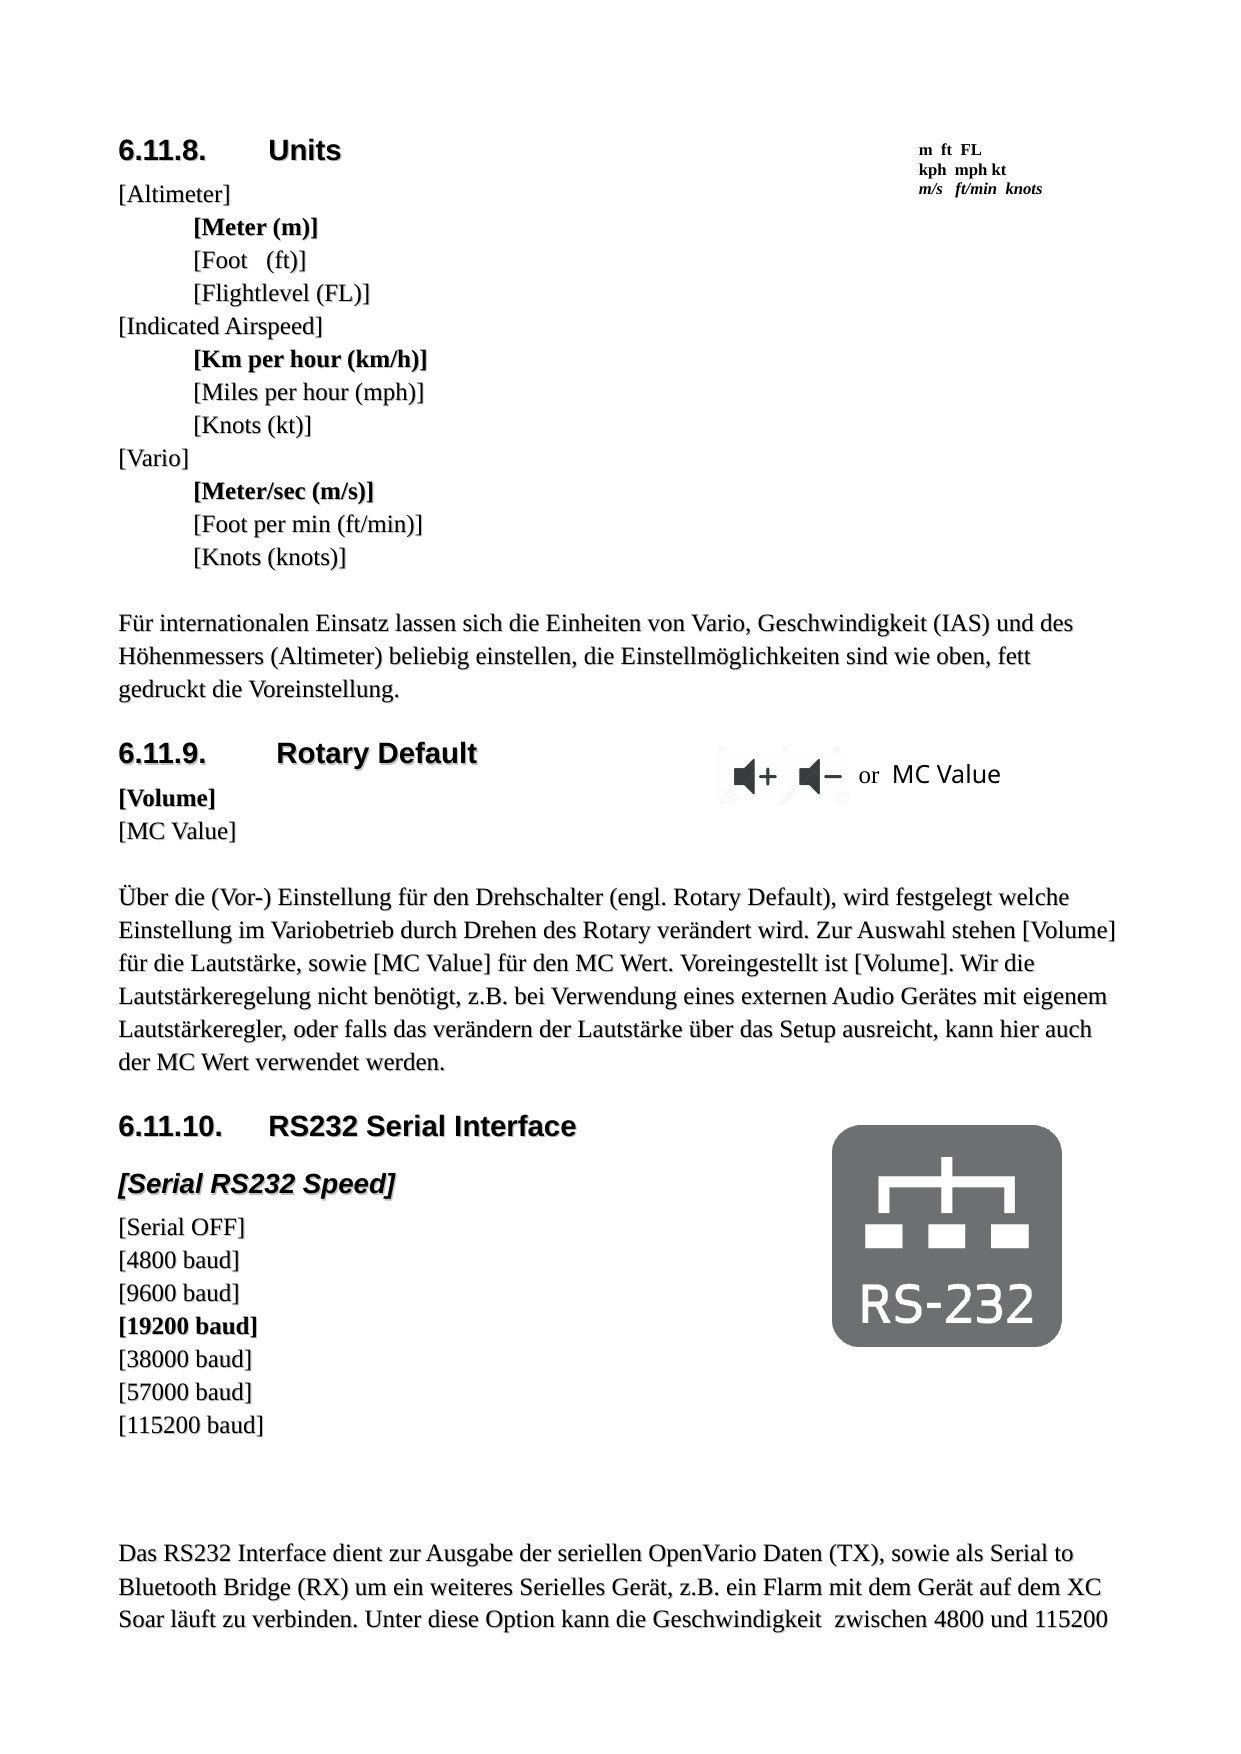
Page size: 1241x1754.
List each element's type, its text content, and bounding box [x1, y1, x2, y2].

text [9600 baud] [118, 1278, 823, 1307]
text [Vario] [118, 443, 1122, 472]
text [1070, 1311, 1122, 1340]
text [Serial OFF] [118, 1212, 823, 1241]
text [Miles per hour (mph)] [118, 377, 1122, 406]
subtitle RS232 Serial Interface [118, 1109, 1122, 1143]
text [Indicated Airspeed] [118, 311, 1122, 340]
text [Km per hour (km/h)] [118, 344, 1122, 373]
text [MC Value] [118, 816, 1122, 844]
text [Foot per min (ft/min)] [118, 509, 1122, 538]
text [115200 baud] [118, 1410, 1122, 1439]
text [Flightlevel (FL)] [118, 278, 1122, 307]
text Das RS232 Interface dient zur Ausgabe der seriellen OpenVario Daten (TX), sowie als Serial to Bluetooth Bridge (RX) um ein weiteres Serielles Gerät, z.B. ein Flarm mit dem Gerät auf dem XC Soar läuft zu verbinden. Unter diese Option kann die Geschwindigkeit zwischen 4800 und 115200 [118, 1538, 1122, 1633]
text [4800 baud] [118, 1245, 823, 1274]
text [Knots (knots)] [118, 542, 1122, 571]
text [19200 baud] [118, 1311, 823, 1340]
text [1070, 1278, 1122, 1307]
subtitle Units [118, 133, 1122, 166]
text [Volume] [118, 783, 1122, 811]
text Für internationalen Einsatz lassen sich die Einheiten von Vario, Geschwindigkeit (IAS) und des Höhenmessers (Altimeter) beliebig einstellen, die Einstellmöglichkeiten sind wie oben, fett gedruckt die Voreinstellung. [118, 608, 1122, 703]
text [Altimeter] [118, 179, 1122, 208]
text [57000 baud] [118, 1377, 1122, 1406]
text [38000 baud] [118, 1344, 1122, 1373]
subtitle Rotary Default [118, 736, 1122, 770]
text [Foot (ft)] [118, 245, 1122, 274]
picture [823, 1125, 1070, 1347]
text [Meter/sec (m/s)] [118, 476, 1122, 505]
picture [712, 747, 849, 805]
text Über die (Vor-) Einstellung für den Drehschalter (engl. Rotary Default), wird festgelegt welche Einstellung im Variobetrieb durch Drehen des Rotary verändert wird. Zur Auswahl stehen [Volume] für die Lautstärke, sowie [MC Value] für den MC Wert. Voreingestellt ist [Volume]. Wir die Lautstärkeregelung nicht benötigt, z.B. bei Verwendung eines externen Audio Gerätes mit eigenem Lautstärkeregler, oder falls das verändern der Lautstärke über das Setup ausreicht, kann hier auch der MC Wert verwendet werden. [118, 882, 1122, 1076]
text [1070, 1212, 1122, 1241]
subtitle [1070, 1168, 1122, 1200]
subtitle [Serial RS232 Speed] [118, 1168, 823, 1200]
text [Knots (kt)] [118, 410, 1122, 439]
text [1070, 1245, 1122, 1274]
text [Meter (m)] [118, 212, 1122, 241]
